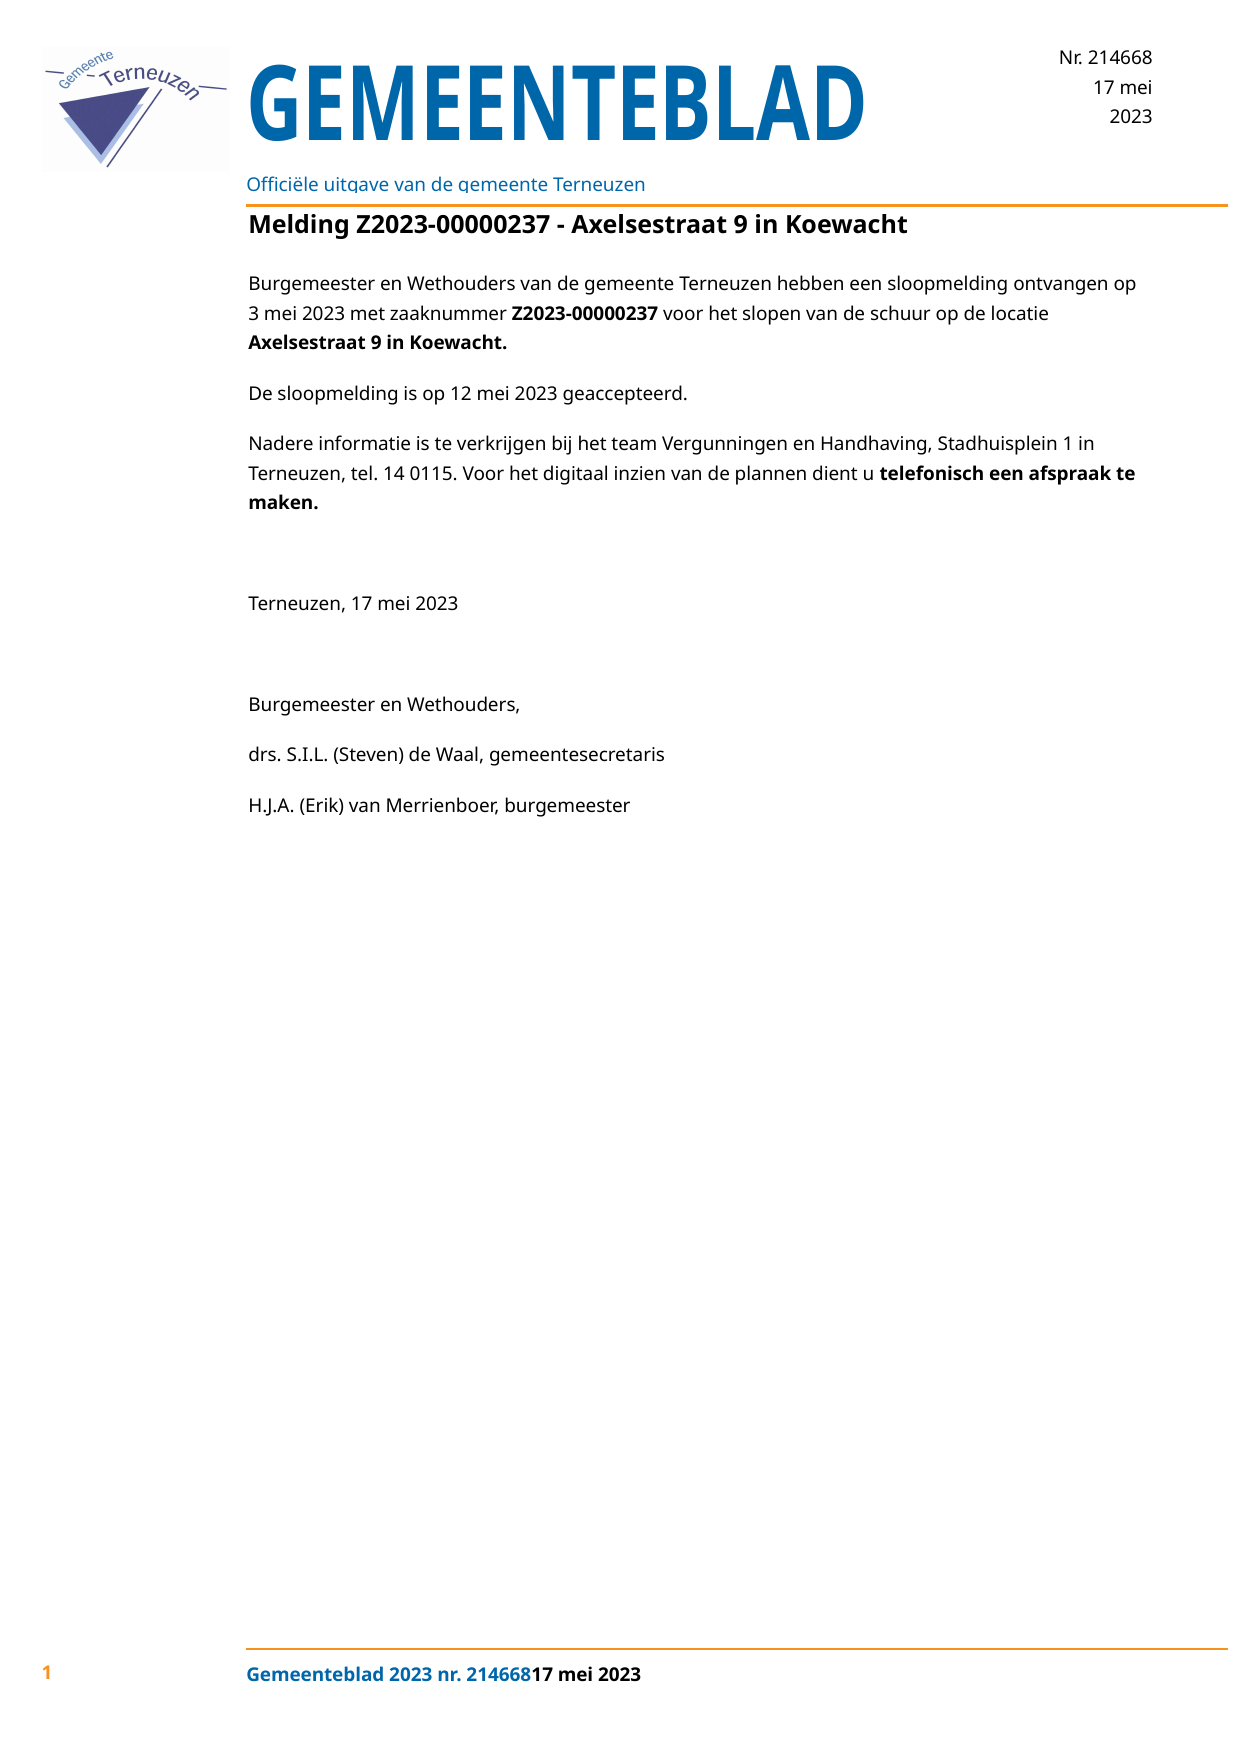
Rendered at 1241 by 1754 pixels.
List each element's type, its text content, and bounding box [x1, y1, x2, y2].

text H.J.A. (Erik) van Merrienboer, burgemeester [248, 792, 1152, 818]
picture [41, 47, 231, 172]
text Nadere informatie is te verkrijgen bij het team Vergunningen en Handhaving, Stadhuisplein 1 in Terneuzen, tel. 14 0115. Voor het digitaal inzien van de plannen dient u telefonisch een afspraak te maken. [248, 430, 1152, 515]
text drs. S.I.L. (Steven) de Waal, gemeentesecretaris [248, 742, 1152, 767]
text Burgemeester en Wethouders, [248, 691, 1152, 717]
text Burgemeester en Wethouders van de gemeente Terneuzen hebben een sloopmelding ontvangen op 3 mei 2023 met zaaknummer Z2023-00000237 voor het slopen van de schuur op de locatie Axelsestraat 9 in Koewacht. [248, 270, 1152, 355]
text De sloopmelding is op 12 mei 2023 geaccepteerd. [248, 380, 1152, 406]
text Melding Z2023-00000237 - Axelsestraat 9 in Koewacht [248, 207, 1152, 241]
text Terneuzen, 17 mei 2023 [248, 590, 1152, 616]
